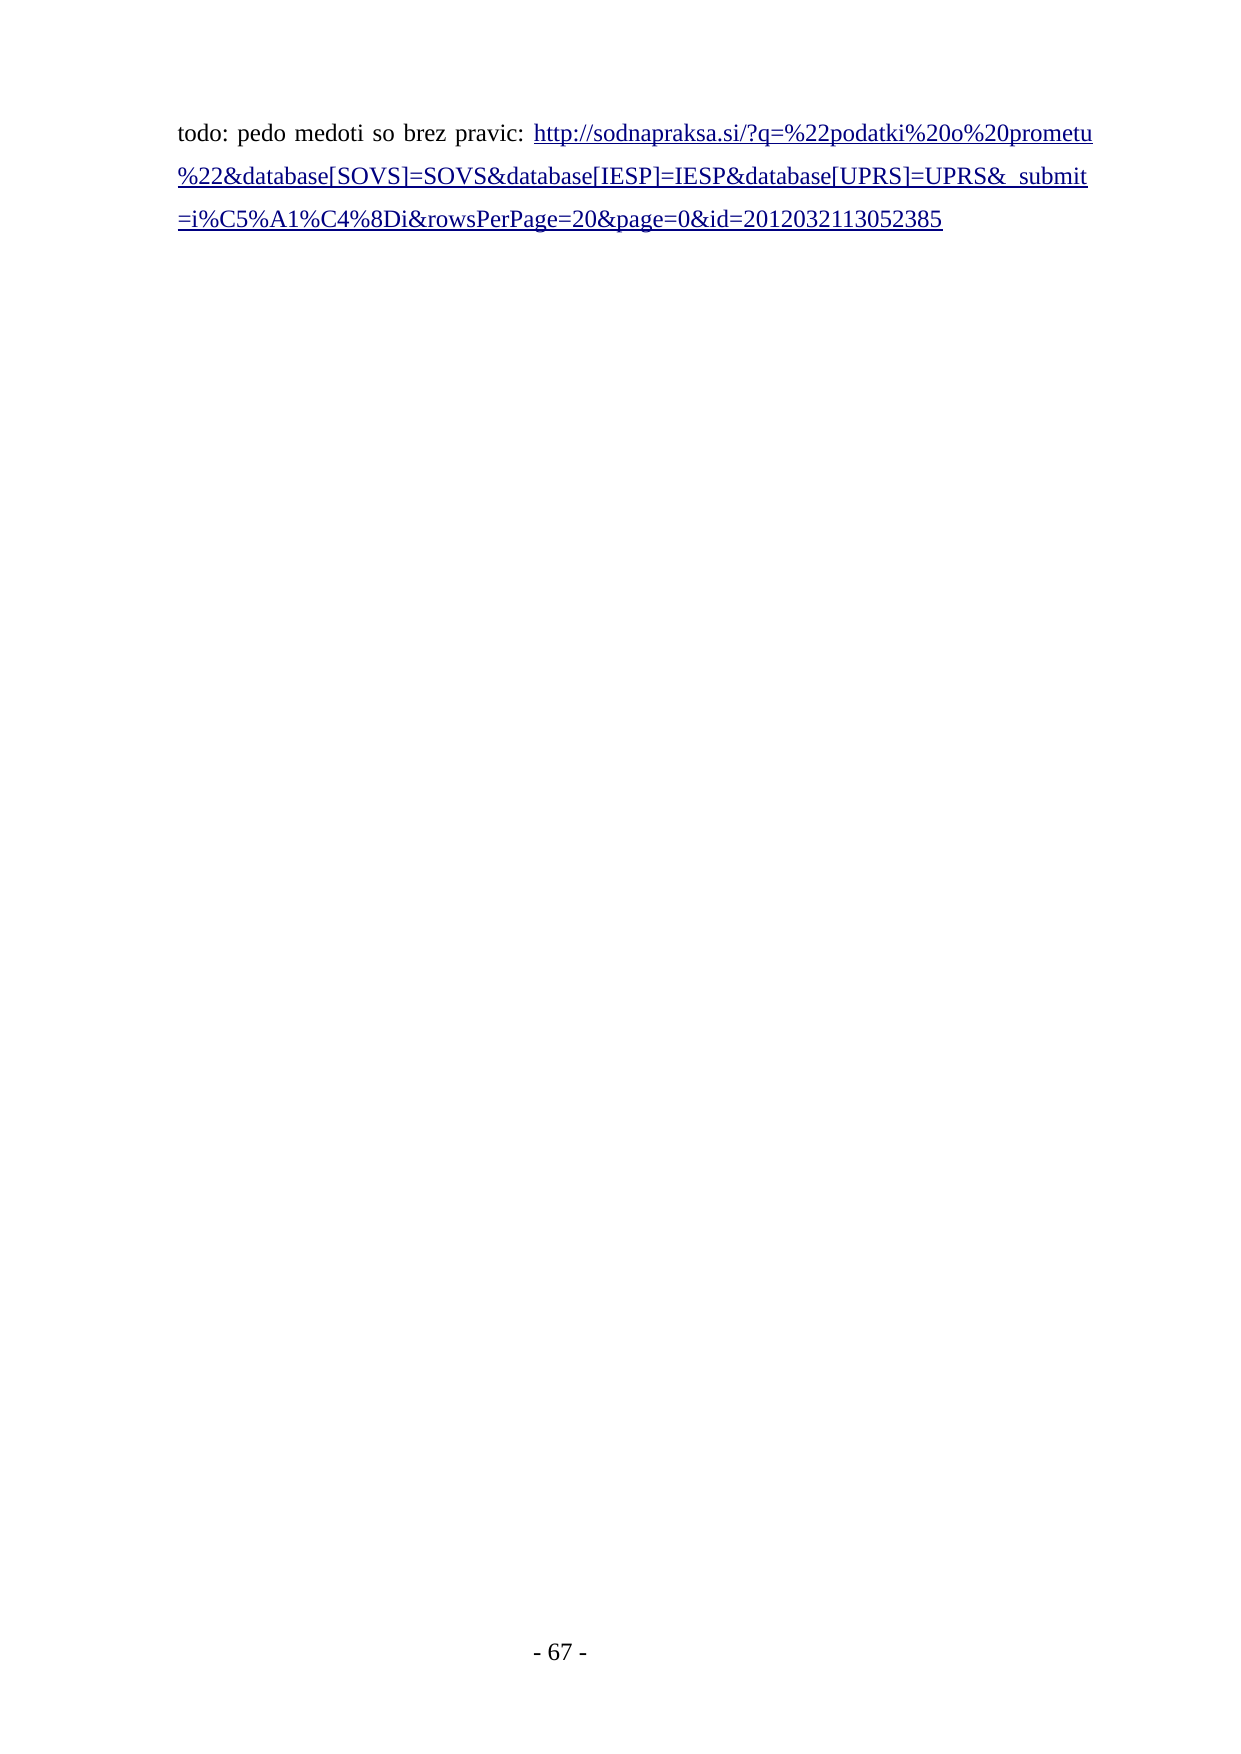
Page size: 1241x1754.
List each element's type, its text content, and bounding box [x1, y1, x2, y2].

text todo: pedo medoti so brez pravic: http://sodnapraksa.si/?q=%22podatki%20o%20prometu%22&database[SOVS]=SOVS&database[IESP]=IESP&database[UPRS]=UPRS&_submit=i%C5%A1%C4%8Di&rowsPerPage=20&page=0&id=2012032113052385 [177, 118, 1093, 233]
